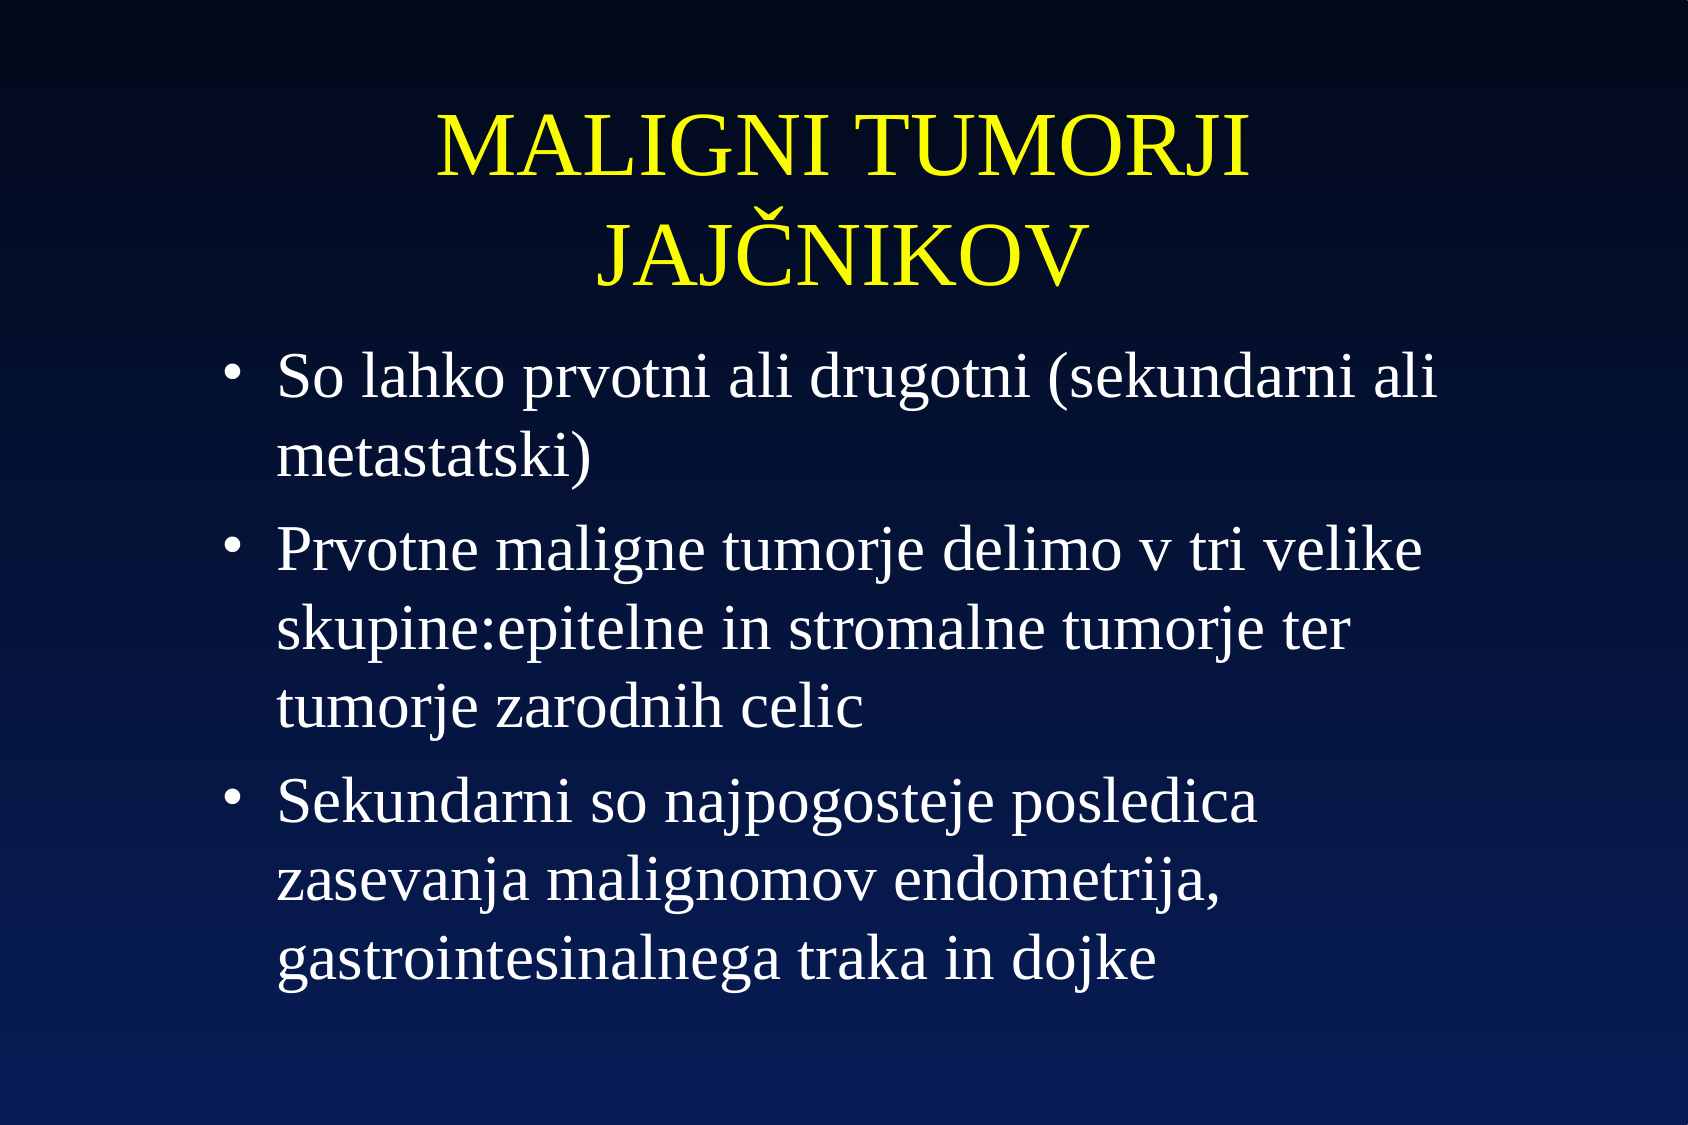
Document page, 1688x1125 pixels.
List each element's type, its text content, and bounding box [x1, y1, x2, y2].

list So lahko prvotni ali drugotni (sekundarni ali metastatski) Prvotne maligne tumorje delimo v tri velike skupine:epitelne in stromalne tumorje ter tumorje zarodnih celic Sekundarni so najpogosteje posledica zasevanja malignomov endometrija, gastrointesinalnega traka in dojke [206, 324, 1482, 1000]
title MALIGNI TUMORJI JAJČNIKOV [206, 99, 1482, 288]
